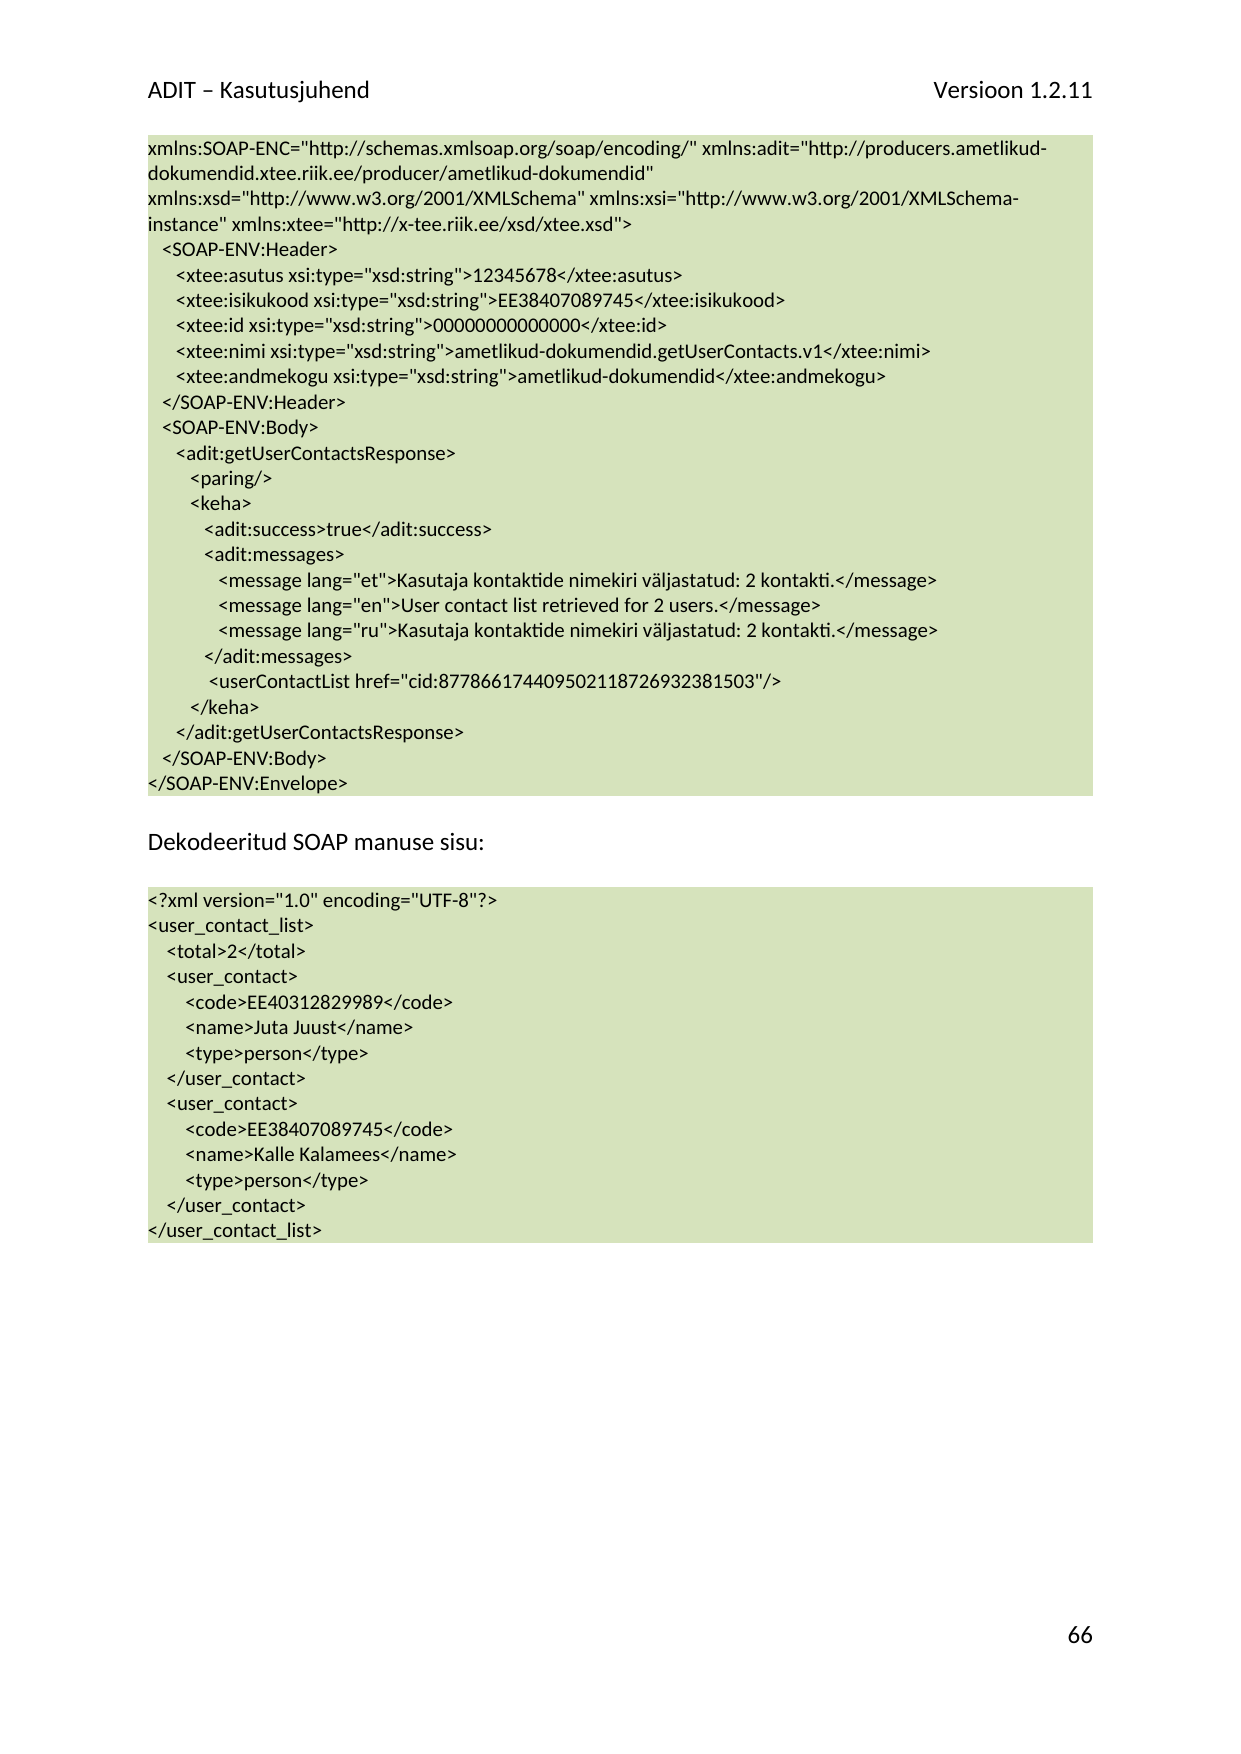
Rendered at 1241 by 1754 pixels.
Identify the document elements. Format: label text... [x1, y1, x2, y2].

text <xtee:isikukood xsi:type="xsd:string">EE38407089745</xtee:isikukood> [148, 287, 1093, 313]
text <name>Juta Juust</name> [148, 1014, 1093, 1040]
text <message lang="et">Kasutaja kontaktide nimekiri väljastatud: 2 kontakti.</message> [148, 567, 1093, 592]
text <user_contact> [148, 963, 1093, 989]
text <total>2</total> [148, 938, 1093, 963]
text <user_contact> [148, 1091, 1093, 1116]
text xmlns:SOAP-ENC="http://schemas.xmlsoap.org/soap/encoding/" xmlns:adit="http://producers.ametlikud-dokumendid.xtee.riik.ee/producer/ametlikud-dokumendid" xmlns:xsd="http://www.w3.org/2001/XMLSchema" xmlns:xsi="http://www.w3.org/2001/XMLSchema-instance" xmlns:xtee="http://x-tee.riik.ee/xsd/xtee.xsd"> [148, 135, 1093, 236]
text <xtee:nimi xsi:type="xsd:string">ametlikud-dokumendid.getUserContacts.v1</xtee:nimi> [148, 338, 1093, 363]
text <xtee:asutus xsi:type="xsd:string">12345678</xtee:asutus> [148, 262, 1093, 287]
text <xtee:andmekogu xsi:type="xsd:string">ametlikud-dokumendid</xtee:andmekogu> [148, 363, 1093, 389]
text </user_contact> [148, 1065, 1093, 1091]
text <SOAP-ENV:Header> [148, 236, 1093, 262]
text <adit:messages> [148, 541, 1093, 567]
text </SOAP-ENV:Body> [148, 745, 1093, 770]
text <adit:success>true</adit:success> [148, 516, 1093, 541]
text <code>EE40312829989</code> [148, 989, 1093, 1014]
text </adit:getUserContactsResponse> [148, 719, 1093, 745]
text <SOAP-ENV:Body> [148, 414, 1093, 440]
text <type>person</type> [148, 1040, 1093, 1065]
text <xtee:id xsi:type="xsd:string">00000000000000</xtee:id> [148, 313, 1093, 338]
text <message lang="en">User contact list retrieved for 2 users.</message> [148, 592, 1093, 618]
text </user_contact_list> [148, 1218, 1093, 1243]
text </SOAP-ENV:Header> [148, 389, 1093, 414]
text <keha> [148, 491, 1093, 516]
text <adit:getUserContactsResponse> [148, 440, 1093, 465]
text </SOAP-ENV:Envelope> [148, 770, 1093, 796]
text Dekodeeritud SOAP manuse sisu: [148, 826, 1093, 857]
text </user_contact> [148, 1192, 1093, 1218]
text <user_contact_list> [148, 913, 1093, 938]
text <userContactList href="cid:877866174409502118726932381503"/> [148, 668, 1093, 694]
text <type>person</type> [148, 1167, 1093, 1192]
text <name>Kalle Kalamees</name> [148, 1141, 1093, 1167]
text <paring/> [148, 465, 1093, 491]
text <?xml version="1.0" encoding="UTF-8"?> [148, 887, 1093, 913]
text </keha> [148, 694, 1093, 719]
text <code>EE38407089745</code> [148, 1116, 1093, 1141]
text <message lang="ru">Kasutaja kontaktide nimekiri väljastatud: 2 kontakti.</message> [148, 618, 1093, 643]
text </adit:messages> [148, 643, 1093, 668]
